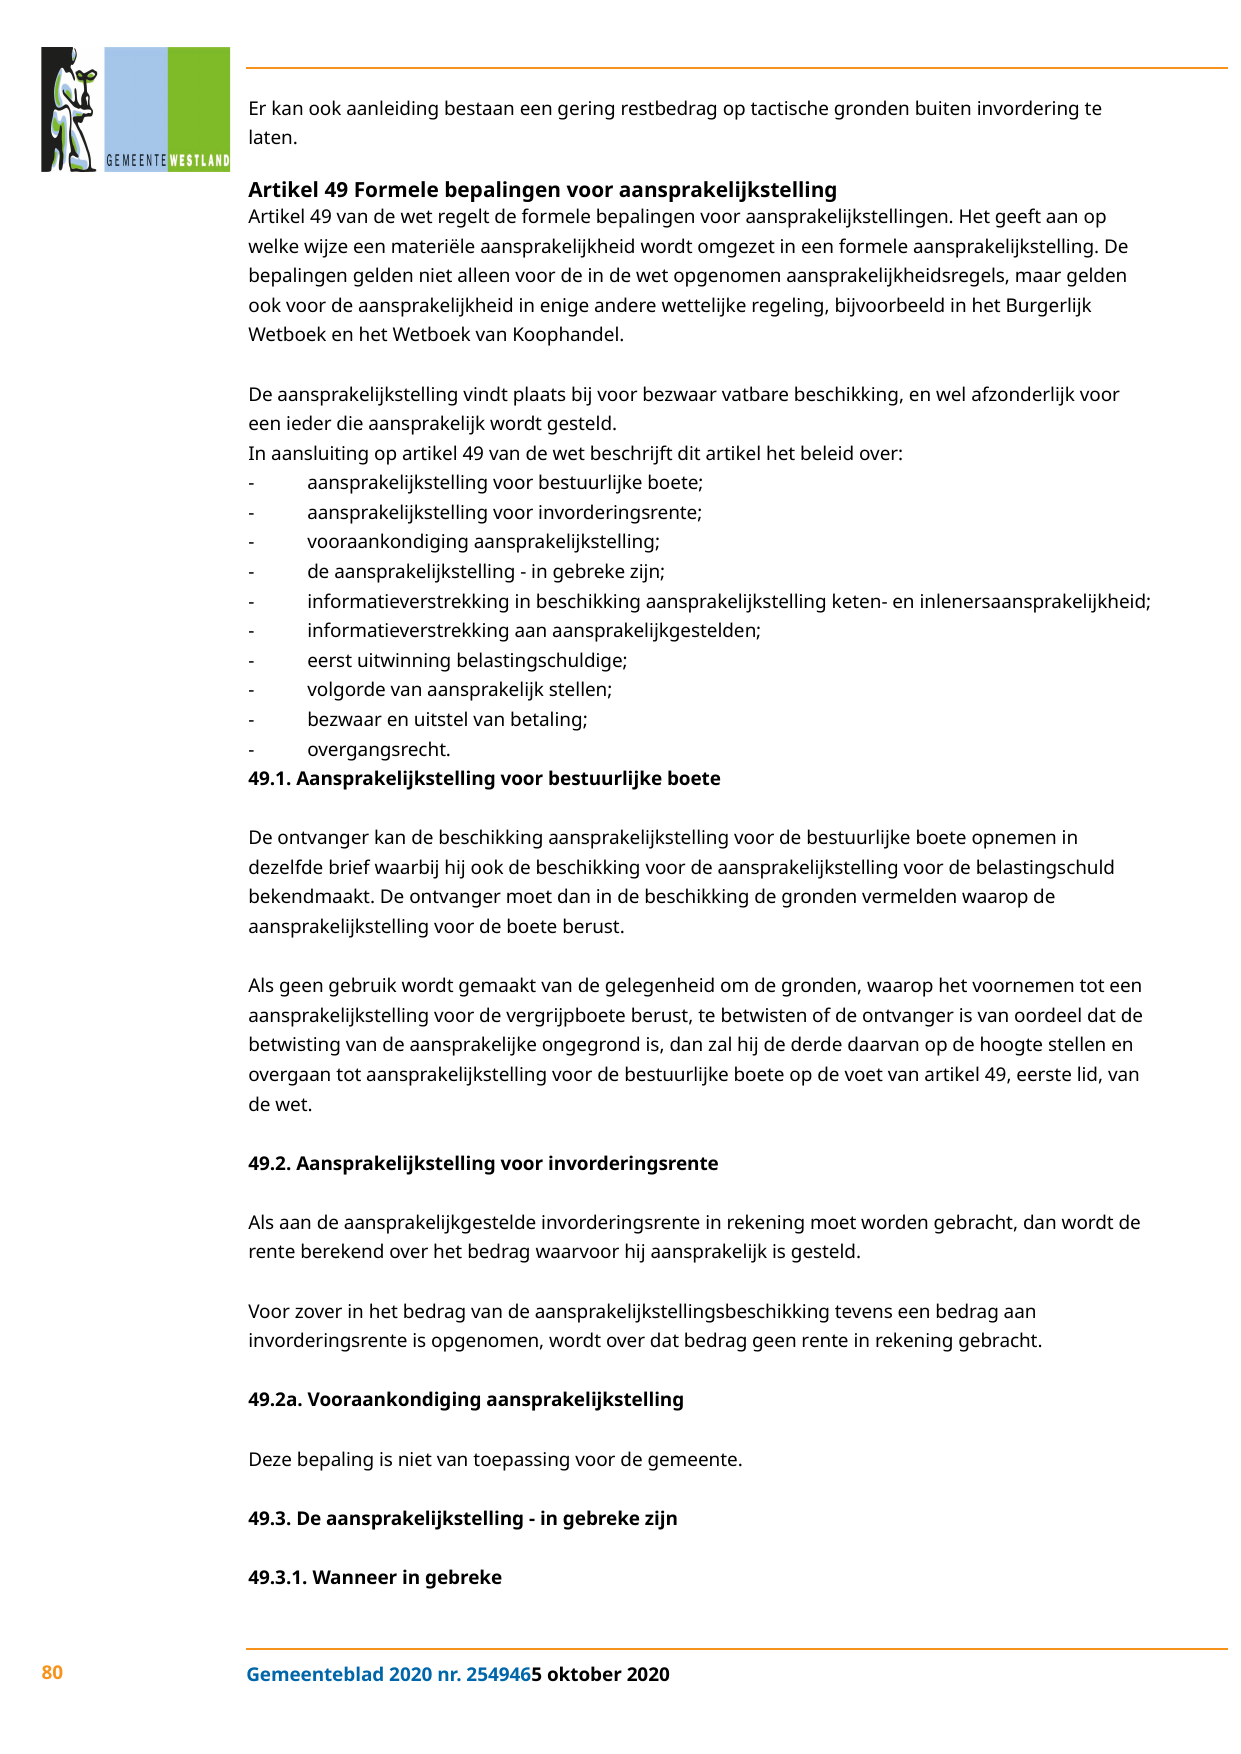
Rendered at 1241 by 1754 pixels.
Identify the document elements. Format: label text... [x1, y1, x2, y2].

list aansprakelijkstelling voor bestuurlijke boete; [248, 469, 1152, 495]
text Artikel 49 Formele bepalingen voor aansprakelijkstelling [248, 175, 1152, 203]
list vooraankondiging aansprakelijkstelling; [248, 529, 1152, 554]
text Deze bepaling is niet van toepassing voor de gemeente. [248, 1446, 1152, 1471]
text Voor zover in het bedrag van de aansprakelijkstellingsbeschikking tevens een bedrag aan invorderingsrente is opgenomen, wordt over dat bedrag geen rente in rekening gebracht. [248, 1298, 1152, 1353]
text 49.2a. Vooraankondiging aansprakelijkstelling [248, 1387, 1152, 1412]
list aansprakelijkstelling voor invorderingsrente; [248, 499, 1152, 525]
list overgangsrecht. [248, 736, 1152, 761]
list de aansprakelijkstelling - in gebreke zijn; [248, 558, 1152, 584]
text Als geen gebruik wordt gemaakt van de gelegenheid om de gronden, waarop het voornemen tot een aansprakelijkstelling voor de vergrijpboete berust, te betwisten of de ontvanger is van oordeel dat de betwisting van de aansprakelijke ongegrond is, dan zal hij de derde daarvan op de hoogte stellen en overgaan tot aansprakelijkstelling voor de bestuurlijke boete op de voet van artikel 49, eerste lid, van de wet. [248, 972, 1152, 1116]
text 49.2. Aansprakelijkstelling voor invorderingsrente [248, 1150, 1152, 1176]
text 49.3.1. Wanneer in gebreke [248, 1564, 1152, 1590]
picture [41, 47, 231, 172]
text Artikel 49 van de wet regelt de formele bepalingen voor aansprakelijkstellingen. Het geeft aan op welke wijze een materiële aansprakelijkheid wordt omgezet in een formele aansprakelijkstelling. De bepalingen gelden niet alleen voor de in de wet opgenomen aansprakelijkheidsregels, maar gelden ook voor de aansprakelijkheid in enige andere wettelijke regeling, bijvoorbeeld in het Burgerlijk Wetboek en het Wetboek van Koophandel. [248, 203, 1152, 347]
text 49.3. De aansprakelijkstelling - in gebreke zijn [248, 1505, 1152, 1531]
text Er kan ook aanleiding bestaan een gering restbedrag op tactische gronden buiten invordering te laten. [248, 95, 1152, 150]
text In aansluiting op artikel 49 van de wet beschrijft dit artikel het beleid over: [248, 440, 1152, 466]
text De aansprakelijkstelling vindt plaats bij voor bezwaar vatbare beschikking, en wel afzonderlijk voor een ieder die aansprakelijk wordt gesteld. [248, 381, 1152, 436]
text 49.1. Aansprakelijkstelling voor bestuurlijke boete [248, 765, 1152, 791]
text De ontvanger kan de beschikking aansprakelijkstelling voor de bestuurlijke boete opnemen in dezelfde brief waarbij hij ook de beschikking voor de aansprakelijkstelling voor de belastingschuld bekendmaakt. De ontvanger moet dan in de beschikking de gronden vermelden waarop de aansprakelijkstelling voor de boete berust. [248, 824, 1152, 939]
list informatieverstrekking aan aansprakelijkgestelden; [248, 617, 1152, 643]
list volgorde van aansprakelijk stellen; [248, 677, 1152, 702]
list informatieverstrekking in beschikking aansprakelijkstelling keten- en inlenersaansprakelijkheid; [248, 588, 1152, 613]
list eerst uitwinning belastingschuldige; [248, 647, 1152, 673]
list bezwaar en uitstel van betaling; [248, 706, 1152, 732]
text Als aan de aansprakelijkgestelde invorderingsrente in rekening moet worden gebracht, dan wordt de rente berekend over het bedrag waarvoor hij aansprakelijk is gesteld. [248, 1209, 1152, 1264]
